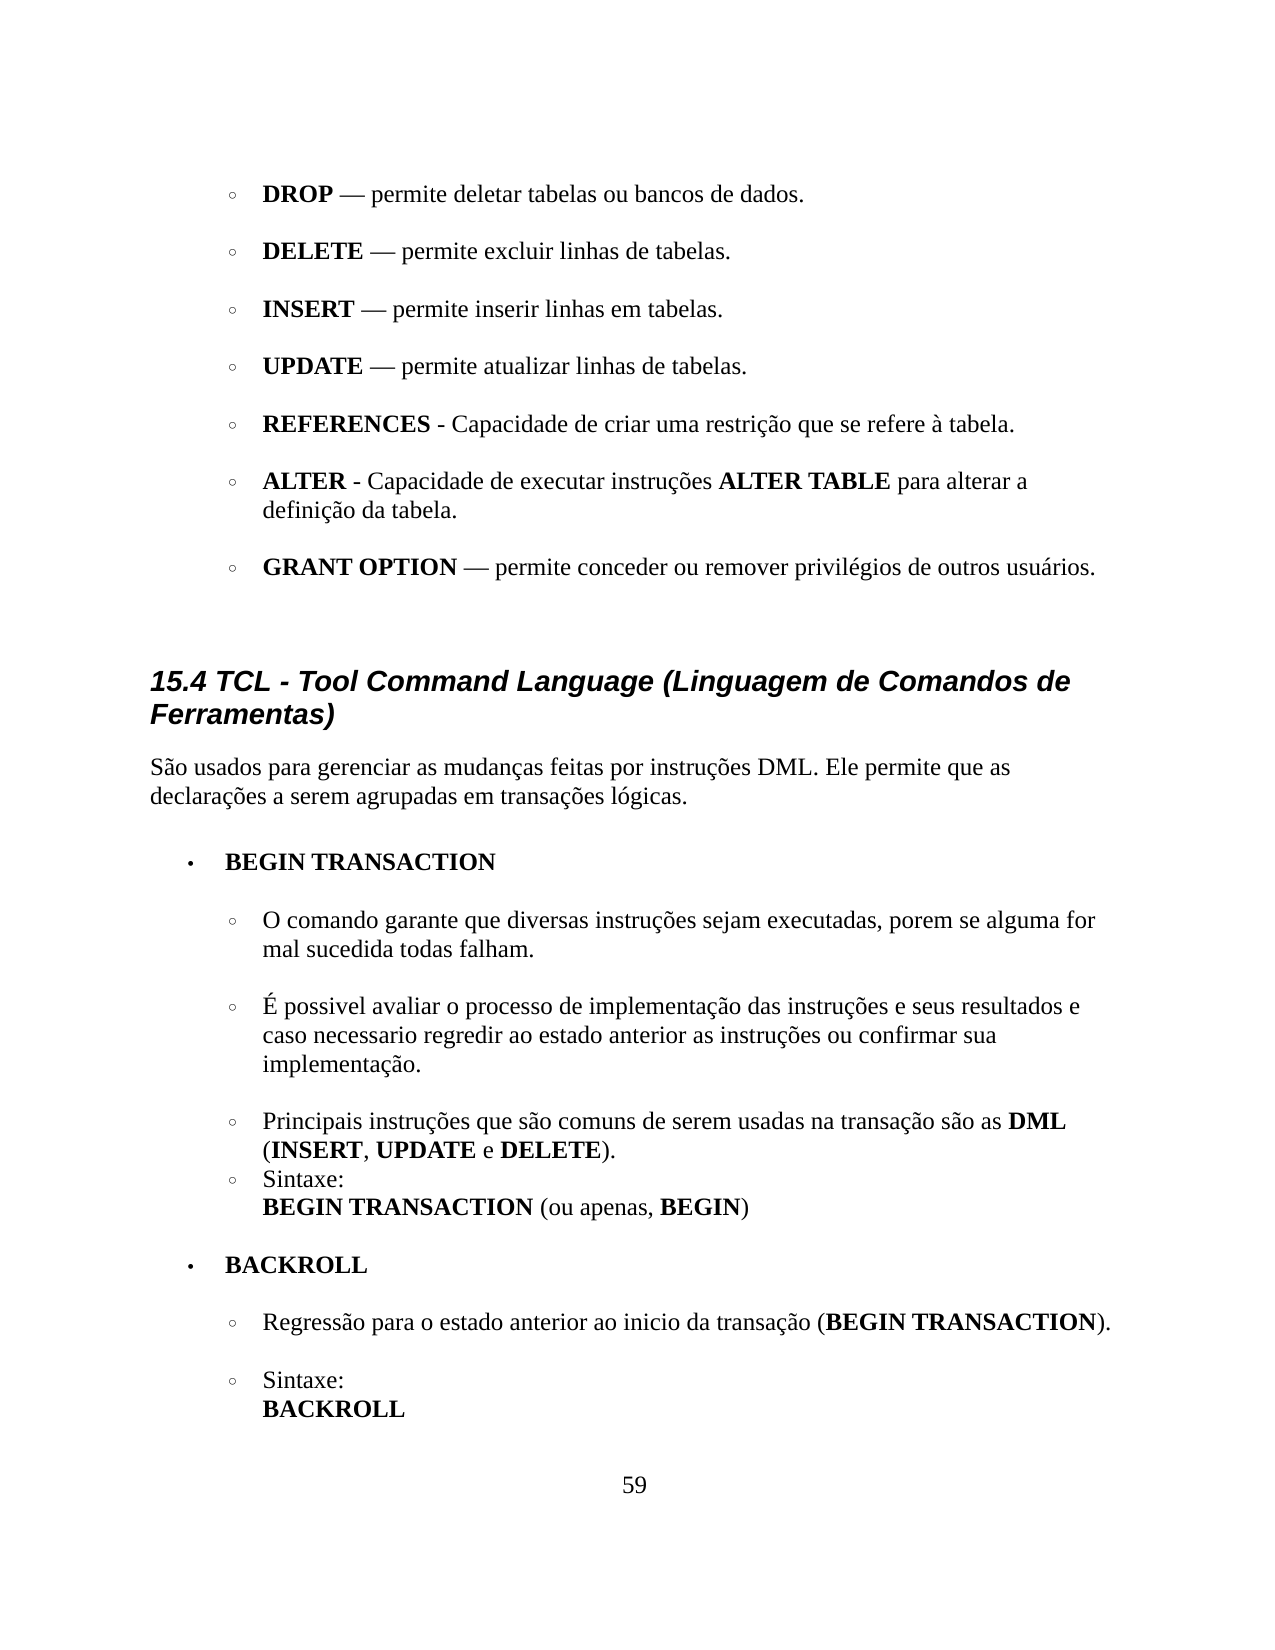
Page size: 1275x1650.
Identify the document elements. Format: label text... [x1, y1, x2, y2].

list O comando garante que diversas instruções sejam executadas, porem se alguma for mal sucedida todas falham. [225, 905, 1125, 991]
list [225, 150, 1125, 179]
list DROP — permite deletar tabelas ou bancos de dados. [225, 179, 1125, 236]
list Sintaxe: BACKROLL GO [225, 1365, 1125, 1422]
subtitle 15.4 TCL - Tool Command Language (Linguagem de Comandos de Ferramentas) [150, 664, 1125, 731]
list UPDATE — permite atualizar linhas de tabelas. [225, 351, 1125, 409]
list GRANT OPTION — permite conceder ou remover privilégios de outros usuários. [225, 552, 1125, 610]
list Principais instruções que são comuns de serem usadas na transação são as DML (INSERT, UPDATE e DELETE). [225, 1106, 1125, 1164]
list Regressão para o estado anterior ao inicio da transação (BEGIN TRANSACTION). [225, 1307, 1125, 1365]
list BEGIN TRANSACTION [187, 847, 1125, 905]
list BACKROLL [187, 1250, 1125, 1307]
text São usados para gerenciar as mudanças feitas por instruções DML. Ele permite que as declarações a serem agrupadas em transações lógicas. [150, 752, 1125, 838]
list INSERT — permite inserir linhas em tabelas. [225, 294, 1125, 351]
list ALTER - Capacidade de executar instruções ALTER TABLE para alterar a definição da tabela. [225, 466, 1125, 552]
list REFERENCES - Capacidade de criar uma restrição que se refere à tabela. [225, 409, 1125, 466]
list Sintaxe: BEGIN TRANSACTION (ou apenas, BEGIN) [225, 1164, 1125, 1250]
list É possivel avaliar o processo de implementação das instruções e seus resultados e caso necessario regredir ao estado anterior as instruções ou confirmar sua implementação. [225, 991, 1125, 1106]
list DELETE — permite excluir linhas de tabelas. [225, 236, 1125, 294]
